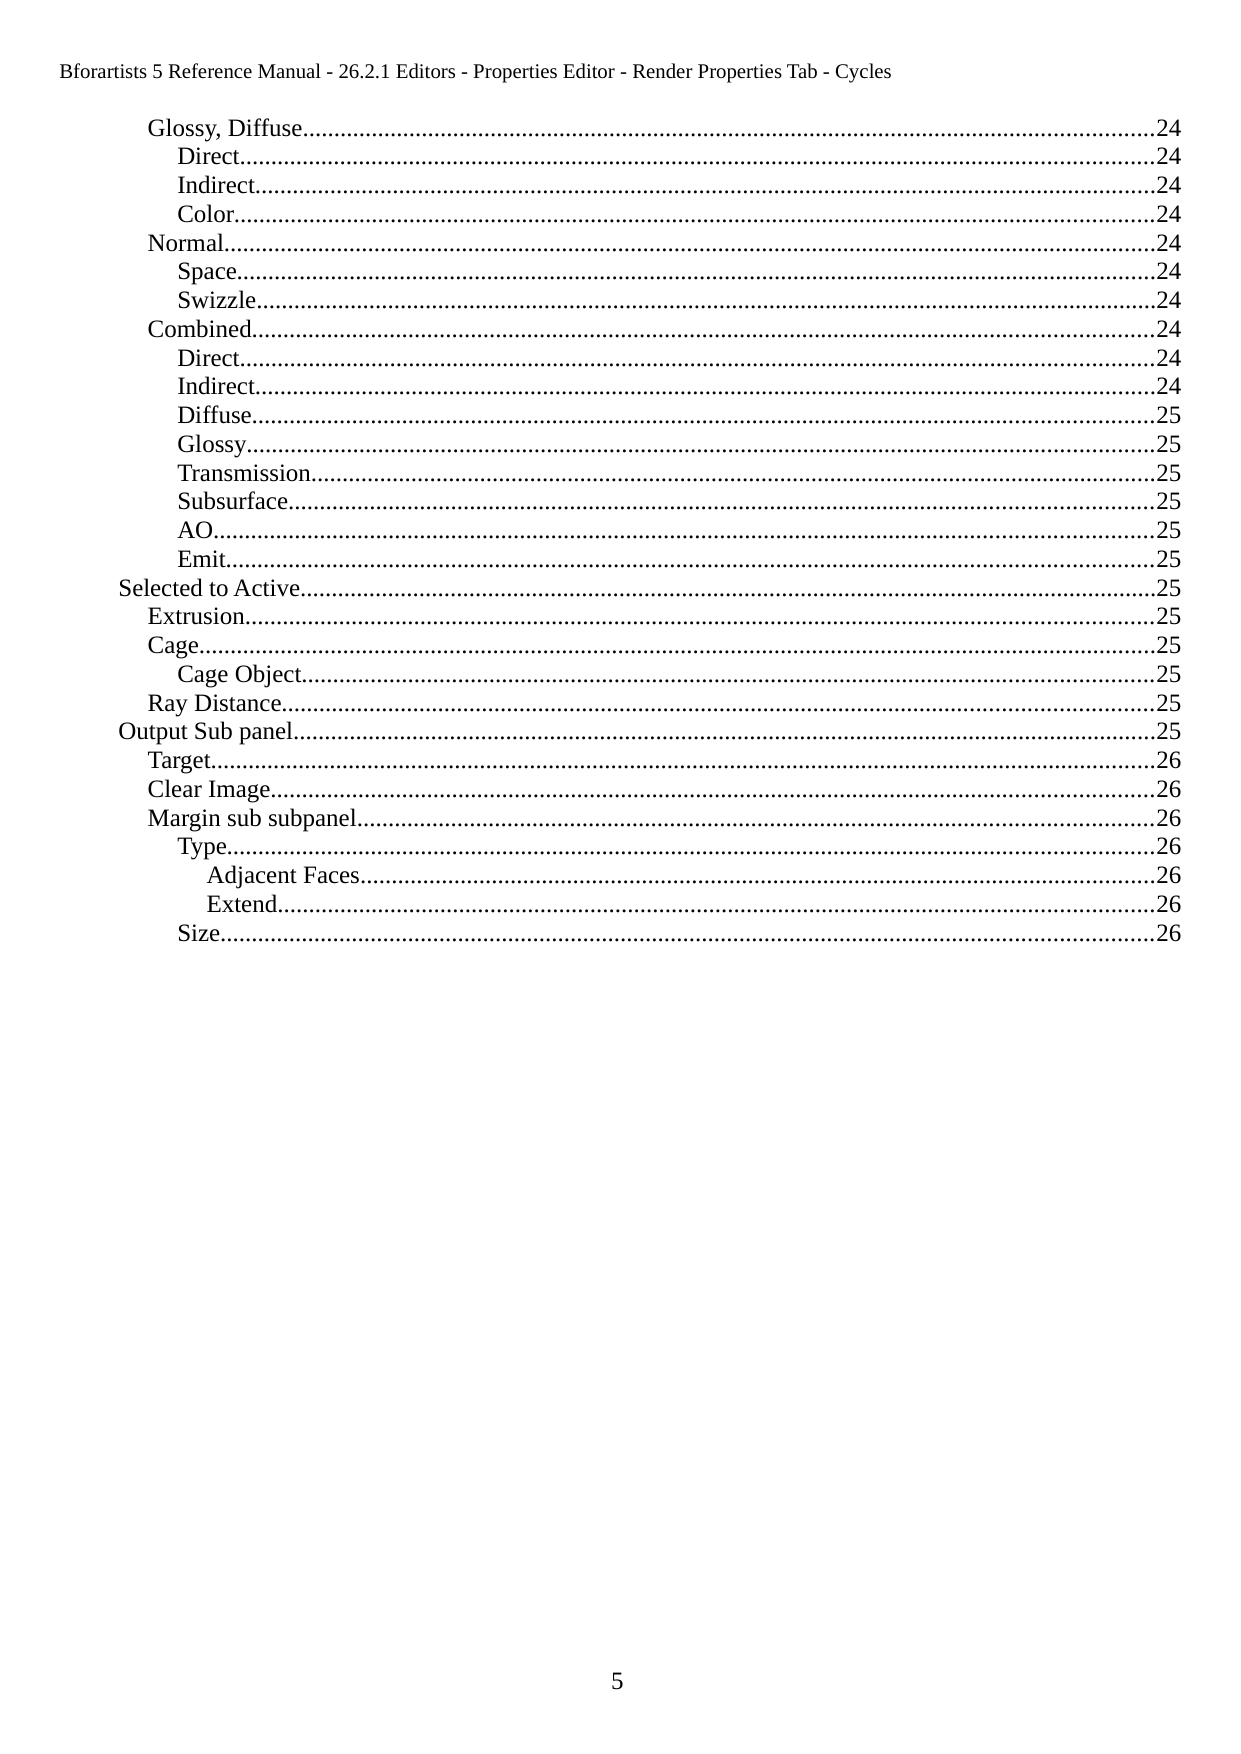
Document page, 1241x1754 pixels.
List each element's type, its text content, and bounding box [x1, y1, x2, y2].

text Ray Distance 25 [147, 688, 1181, 716]
text Normal 24 [147, 228, 1181, 256]
text Type 26 [177, 831, 1181, 860]
text Combined 24 [147, 314, 1181, 343]
text Color 24 [177, 199, 1181, 228]
text Output Sub panel 25 [118, 716, 1181, 745]
text Cage Object 25 [177, 659, 1181, 688]
text Size 26 [177, 918, 1181, 946]
text Swizzle 24 [177, 285, 1181, 314]
text Direct 24 [177, 343, 1181, 371]
text AO 25 [177, 515, 1181, 544]
text Margin sub subpanel 26 [147, 803, 1181, 831]
text Glossy 25 [177, 429, 1181, 458]
text Transmission 25 [177, 458, 1181, 486]
text Clear Image 26 [147, 774, 1181, 803]
text Direct 24 [177, 141, 1181, 170]
text Indirect 24 [177, 371, 1181, 400]
text Emit 25 [177, 544, 1181, 573]
text Subsurface 25 [177, 486, 1181, 515]
text Adjacent Faces 26 [206, 860, 1181, 889]
text Selected to Active 25 [118, 573, 1181, 601]
text Indirect 24 [177, 170, 1181, 199]
text Target 26 [147, 745, 1181, 774]
text Extend 26 [206, 889, 1181, 918]
text Extrusion 25 [147, 601, 1181, 630]
text Glossy, Diffuse 24 [147, 113, 1181, 141]
text Space 24 [177, 256, 1181, 285]
text Diffuse 25 [177, 400, 1181, 429]
text Cage 25 [147, 630, 1181, 659]
